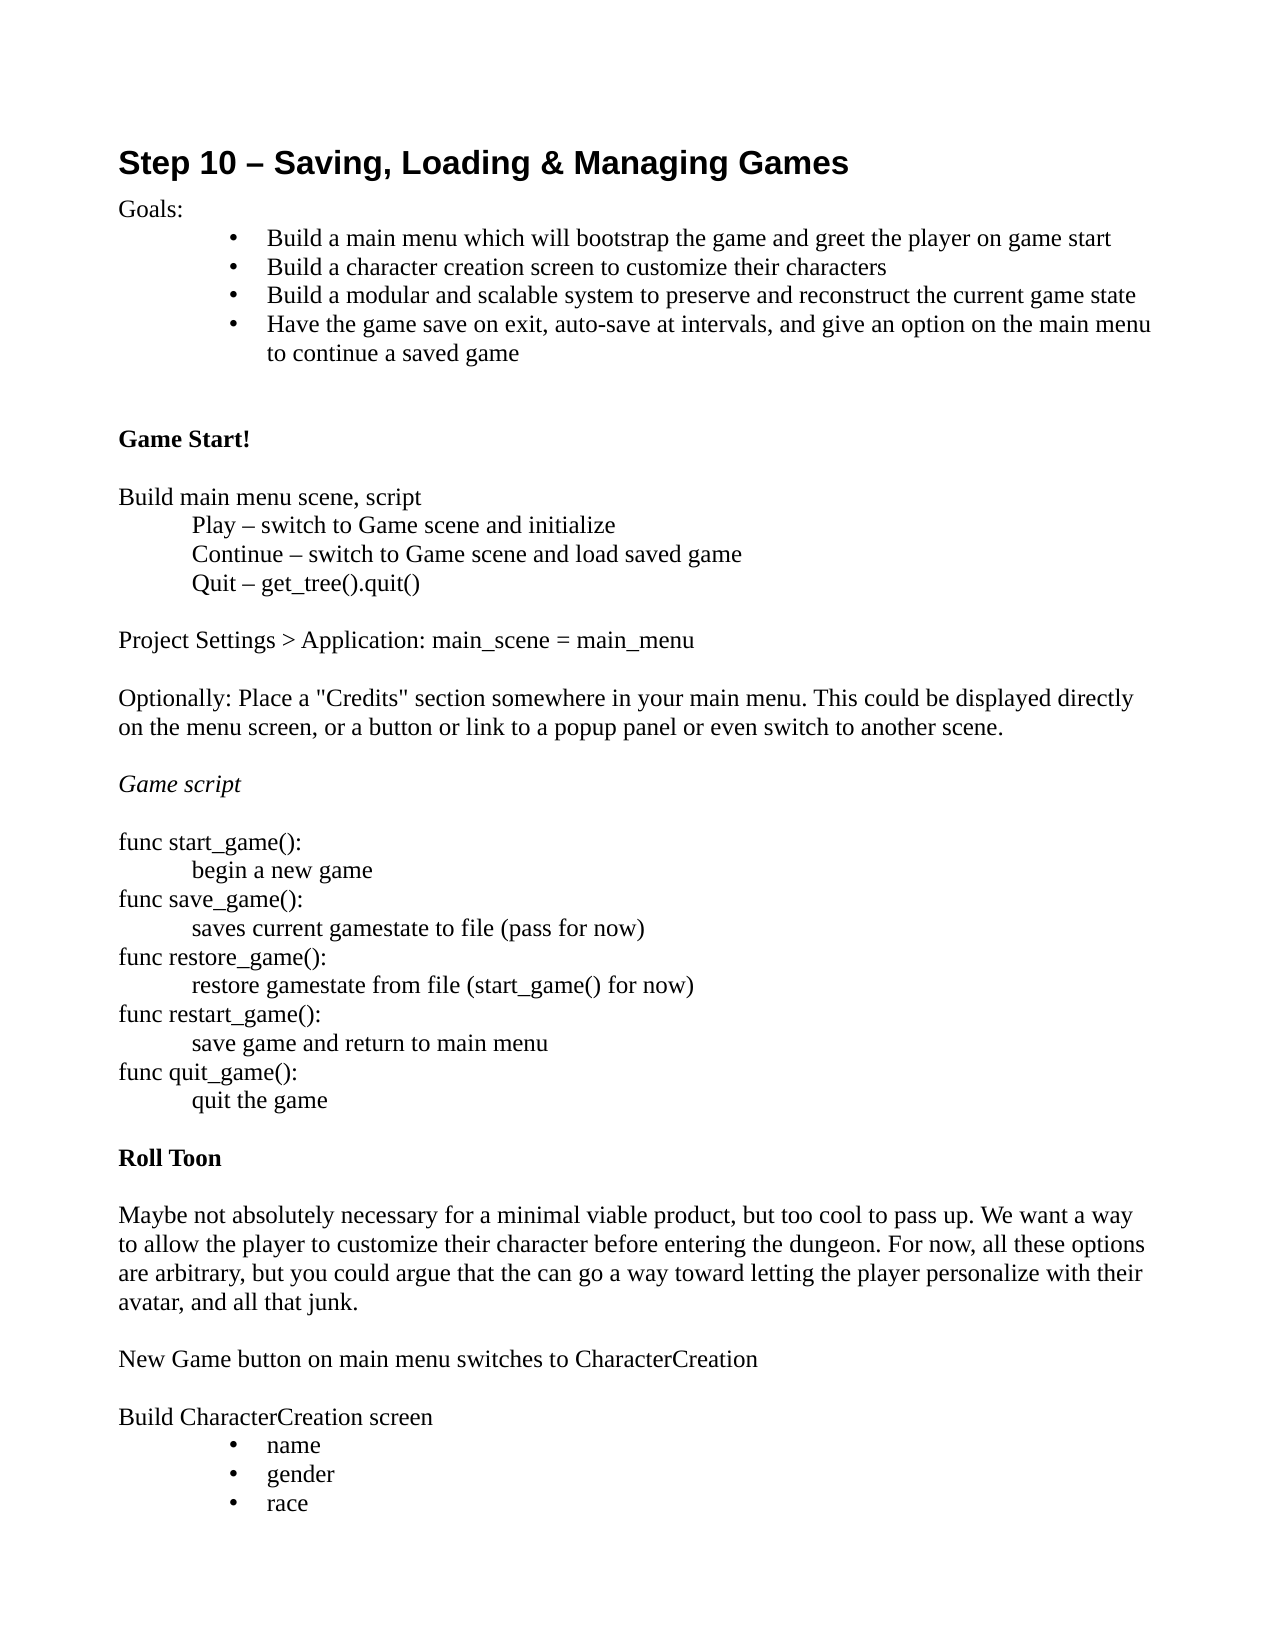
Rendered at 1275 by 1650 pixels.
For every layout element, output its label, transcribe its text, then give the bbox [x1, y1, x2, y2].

text Goals: [118, 194, 1157, 223]
list name [229, 1430, 1157, 1459]
text Project Settings > Application: main_scene = main_menu [118, 625, 1157, 654]
text Play – switch to Game scene and initialize [118, 510, 1157, 539]
text Game script [118, 769, 1157, 798]
text Roll Toon [118, 1143, 1157, 1172]
text begin a new game [118, 855, 1157, 884]
text saves current gamestate to file (pass for now) [118, 913, 1157, 942]
text func restart_game(): [118, 999, 1157, 1028]
list Build a main menu which will bootstrap the game and greet the player on game start [229, 223, 1157, 252]
list Build a character creation screen to customize their characters [229, 252, 1157, 280]
text func start_game(): [118, 827, 1157, 855]
text quit the game [118, 1085, 1157, 1114]
text Build main menu scene, script [118, 482, 1157, 510]
text Continue – switch to Game scene and load saved game [118, 539, 1157, 568]
text func save_game(): [118, 884, 1157, 913]
text func restore_game(): [118, 942, 1157, 970]
text Optionally: Place a "Credits" section somewhere in your main menu. This could be displayed directly on the menu screen, or a button or link to a popup panel or even switch to another scene. [118, 683, 1157, 740]
list Build a modular and scalable system to preserve and reconstruct the current game state [229, 280, 1157, 309]
text restore gamestate from file (start_game() for now) [118, 970, 1157, 999]
text New Game button on main menu switches to CharacterCreation [118, 1344, 1157, 1373]
list Have the game save on exit, auto-save at intervals, and give an option on the main menu to continue a saved game [229, 309, 1157, 367]
subtitle Step 10 – Saving, Loading & Managing Games [118, 143, 1157, 182]
list gender [229, 1459, 1157, 1488]
text func quit_game(): [118, 1057, 1157, 1085]
text Quit – get_tree().quit() [118, 568, 1157, 597]
text Build CharacterCreation screen [118, 1402, 1157, 1430]
text Maybe not absolutely necessary for a minimal viable product, but too cool to pass up. We want a way to allow the player to customize their character before entering the dungeon. For now, all these options are arbitrary, but you could argue that the can go a way toward letting the player personalize with their avatar, and all that junk. [118, 1200, 1157, 1315]
list race [229, 1488, 1157, 1517]
text save game and return to main menu [118, 1028, 1157, 1057]
text Game Start! [118, 424, 1157, 453]
